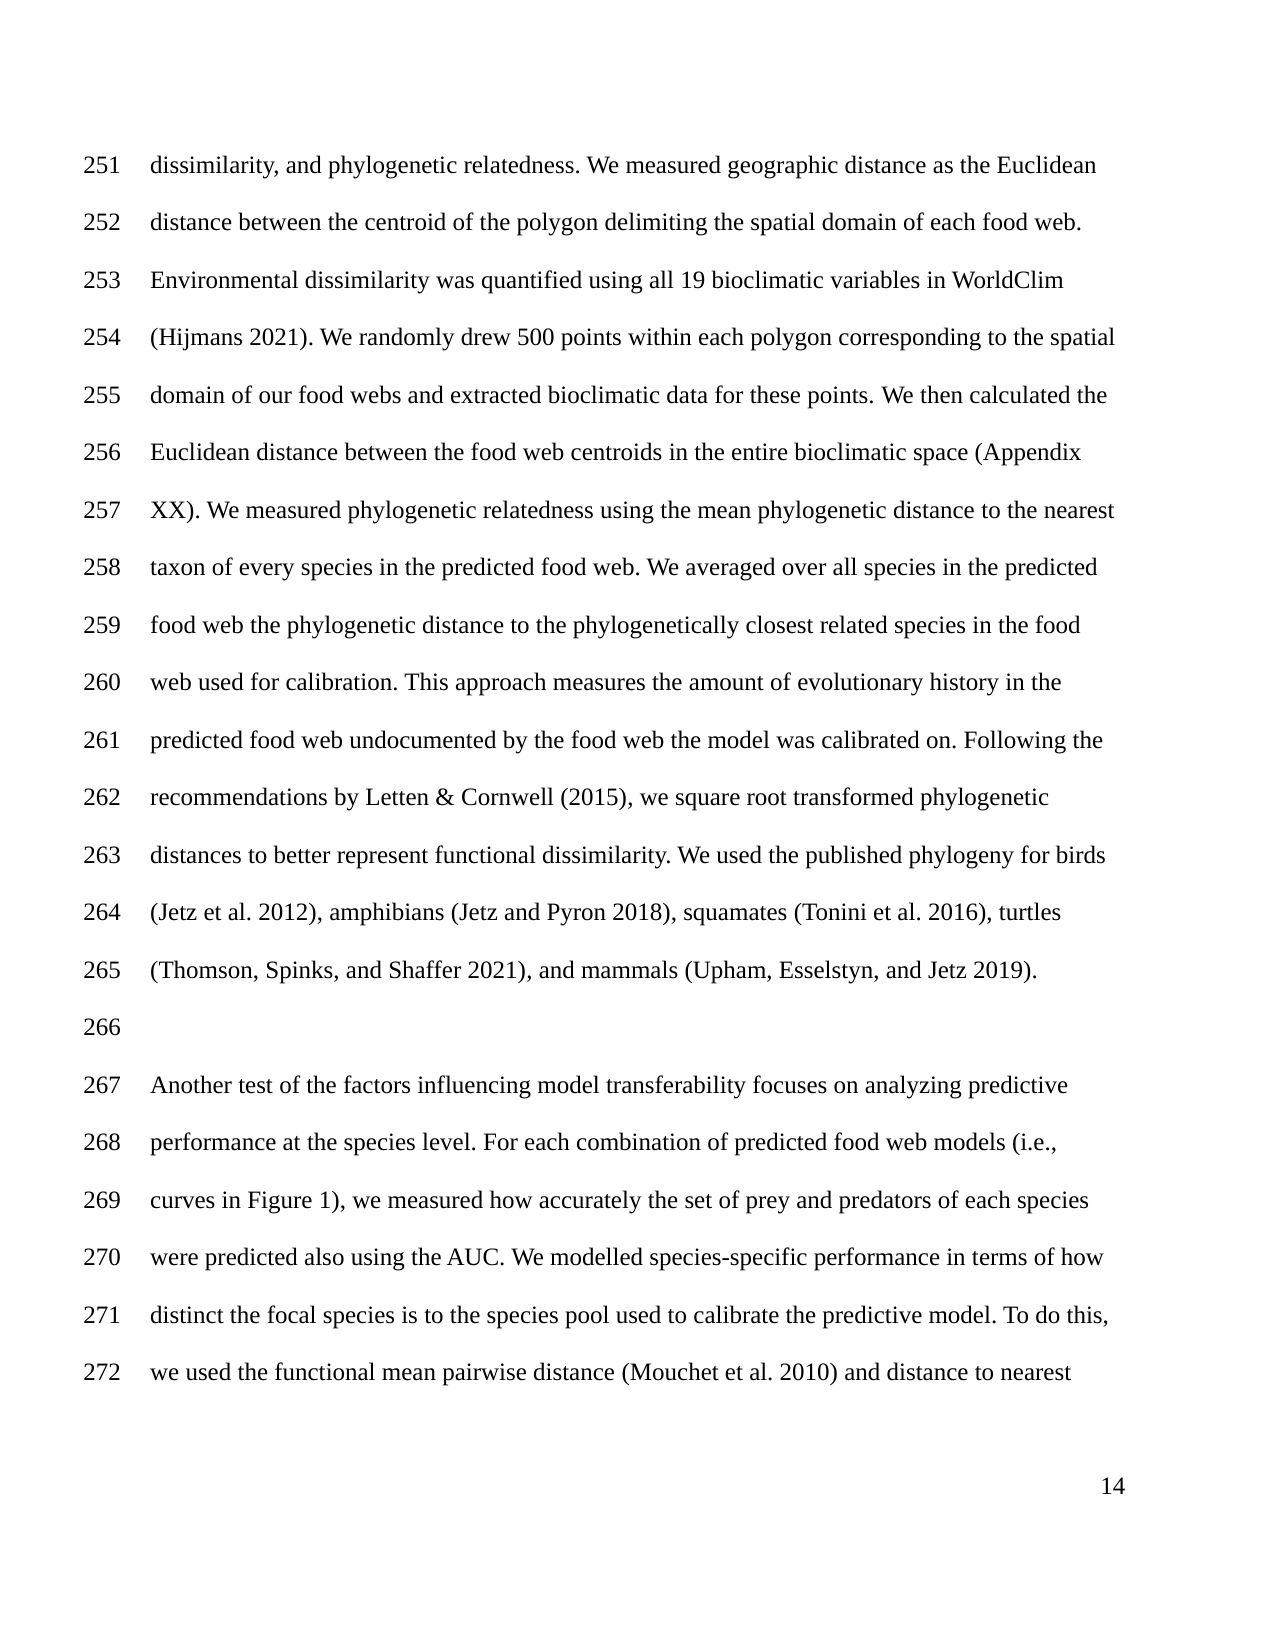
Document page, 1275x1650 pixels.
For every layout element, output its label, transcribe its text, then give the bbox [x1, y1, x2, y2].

text dissimilarity, and phylogenetic relatedness. We measured geographic distance as the Euclidean distance between the centroid of the polygon delimiting the spatial domain of each food web. Environmental dissimilarity was quantified using all 19 bioclimatic variables in WorldClim (Hijmans 2021). We randomly drew 500 points within each polygon corresponding to the spatial domain of our food webs and extracted bioclimatic data for these points. We then calculated the Euclidean distance between the food web centroids in the entire bioclimatic space (Appendix XX). We measured phylogenetic relatedness using the mean phylogenetic distance to the nearest taxon of every species in the predicted food web. We averaged over all species in the predicted food web the phylogenetic distance to the phylogenetically closest related species in the food web used for calibration. This approach measures the amount of evolutionary history in the predicted food web undocumented by the food web the model was calibrated on. Following the recommendations by Letten & Cornwell (2015), we square root transformed phylogenetic distances to better represent functional dissimilarity. We used the published phylogeny for birds (Jetz et al. 2012), amphibians (Jetz and Pyron 2018), squamates (Tonini et al. 2016), turtles (Thomson, Spinks, and Shaffer 2021), and mammals (Upham, Esselstyn, and Jetz 2019). [150, 150, 1125, 984]
text Another test of the factors influencing model transferability focuses on analyzing predictive performance at the species level. For each combination of predicted food web models (i.e., curves in Figure 1), we measured how accurately the set of prey and predators of each species were predicted also using the AUC. We modelled species-specific performance in terms of how distinct the focal species is to the species pool used to calibrate the predictive model. To do this, we used the functional mean pairwise distance (Mouchet et al. 2010) and distance to nearest [150, 1070, 1125, 1386]
